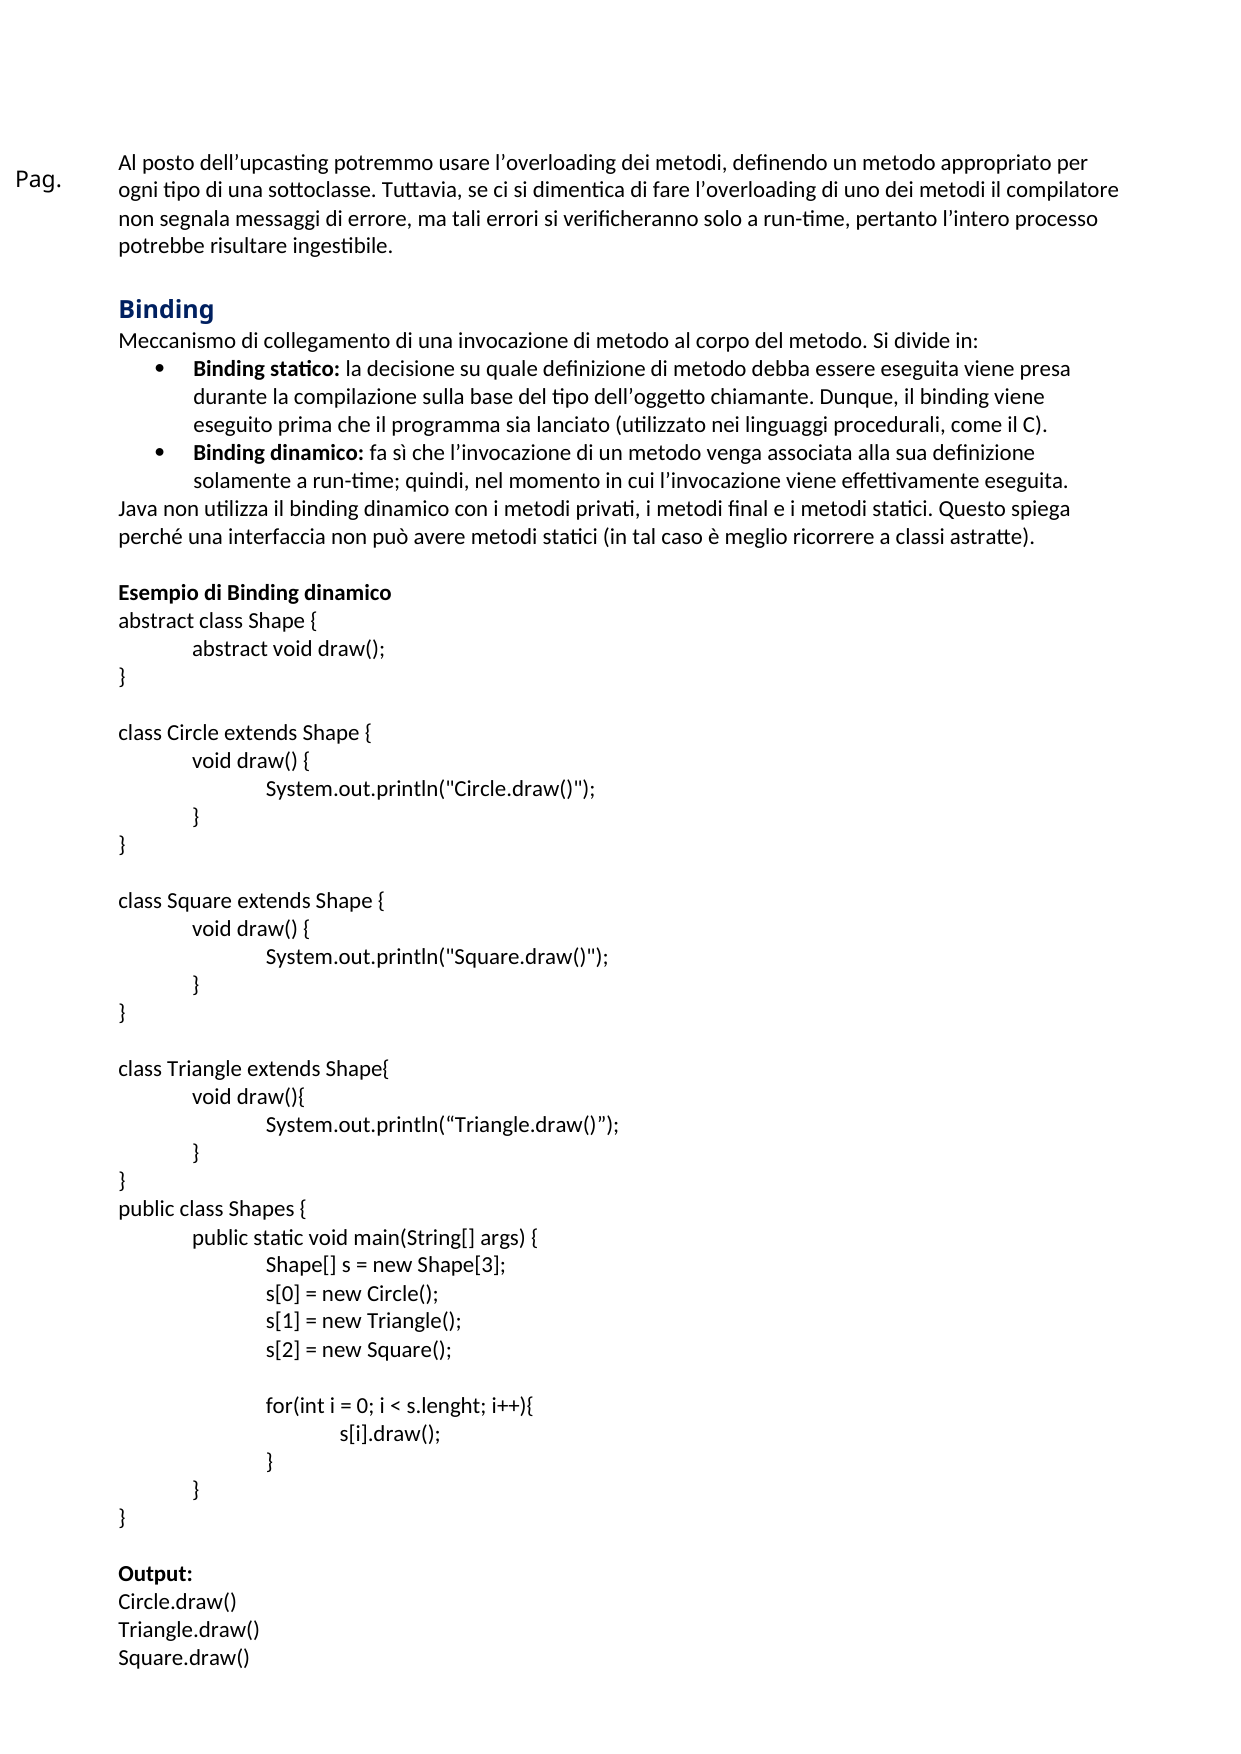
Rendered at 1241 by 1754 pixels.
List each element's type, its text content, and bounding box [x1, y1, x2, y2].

text class Square extends Shape { [118, 886, 1122, 914]
text } [118, 830, 1122, 858]
list Binding dinamico: fa sì che l’invocazione di un metodo venga associata alla sua definizione solamente a run-time; quindi, nel momento in cui l’invocazione viene effettivamente eseguita. [156, 438, 1122, 494]
text Al posto dell’upcasting potremmo usare l’overloading dei metodi, definendo un metodo appropriato per ogni tipo di una sottoclasse. Tuttavia, se ci si dimentica di fare l’overloading di uno dei metodi il compilatore non segnala messaggi di errore, ma tali errori si verificheranno solo a run-time, pertanto l’intero processo potrebbe risultare ingestibile. [118, 148, 1122, 260]
text } [118, 1138, 1122, 1167]
text Java non utilizza il binding dinamico con i metodi privati, i metodi final e i metodi statici. Questo spiega perché una interfaccia non può avere metodi statici (in tal caso è meglio ricorrere a classi astratte). [118, 494, 1122, 550]
text Triangle.draw() [118, 1615, 1122, 1643]
text Output: [118, 1559, 1122, 1587]
text } [118, 1167, 1122, 1194]
text Circle.draw() [118, 1587, 1122, 1615]
text } [118, 970, 1122, 998]
text } [118, 802, 1122, 830]
text s[i].draw(); [192, 1419, 1122, 1447]
text } [118, 1503, 1122, 1531]
text s[1] = new Triangle(); [192, 1307, 1122, 1335]
text void draw(){ [118, 1082, 1122, 1111]
text System.out.println(“Triangle.draw()”); [118, 1111, 1122, 1138]
list Binding statico: la decisione su quale definizione di metodo debba essere eseguita viene presa durante la compilazione sulla base del tipo dell’oggetto chiamante. Dunque, il binding viene eseguito prima che il programma sia lanciato (utilizzato nei linguaggi procedurali, come il C). [156, 354, 1122, 438]
text void draw() { [118, 914, 1122, 942]
text } [118, 1475, 1122, 1503]
text Shape[] s = new Shape[3]; [192, 1251, 1122, 1279]
text } [118, 662, 1122, 690]
text for(int i = 0; i < s.lenght; i++){ [192, 1391, 1122, 1419]
text class Circle extends Shape { [118, 718, 1122, 746]
text abstract void draw(); [118, 634, 1122, 662]
text void draw() { [118, 746, 1122, 774]
text s[2] = new Square(); [192, 1335, 1122, 1363]
text Meccanismo di collegamento di una invocazione di metodo al corpo del metodo. Si divide in: [118, 326, 1122, 354]
text } [118, 998, 1122, 1026]
text abstract class Shape { [118, 606, 1122, 634]
text Esempio di Binding dinamico [118, 578, 1122, 606]
text Square.draw() [118, 1643, 1122, 1671]
text public static void main(String[] args) { [118, 1223, 1122, 1251]
text public class Shapes { [118, 1194, 1122, 1223]
text } [192, 1447, 1122, 1475]
subtitle Binding [118, 292, 1122, 326]
text System.out.println("Square.draw()"); [192, 942, 1122, 970]
text class Triangle extends Shape{ [118, 1054, 1122, 1082]
text System.out.println("Circle.draw()"); [192, 774, 1122, 802]
text s[0] = new Circle(); [192, 1279, 1122, 1307]
